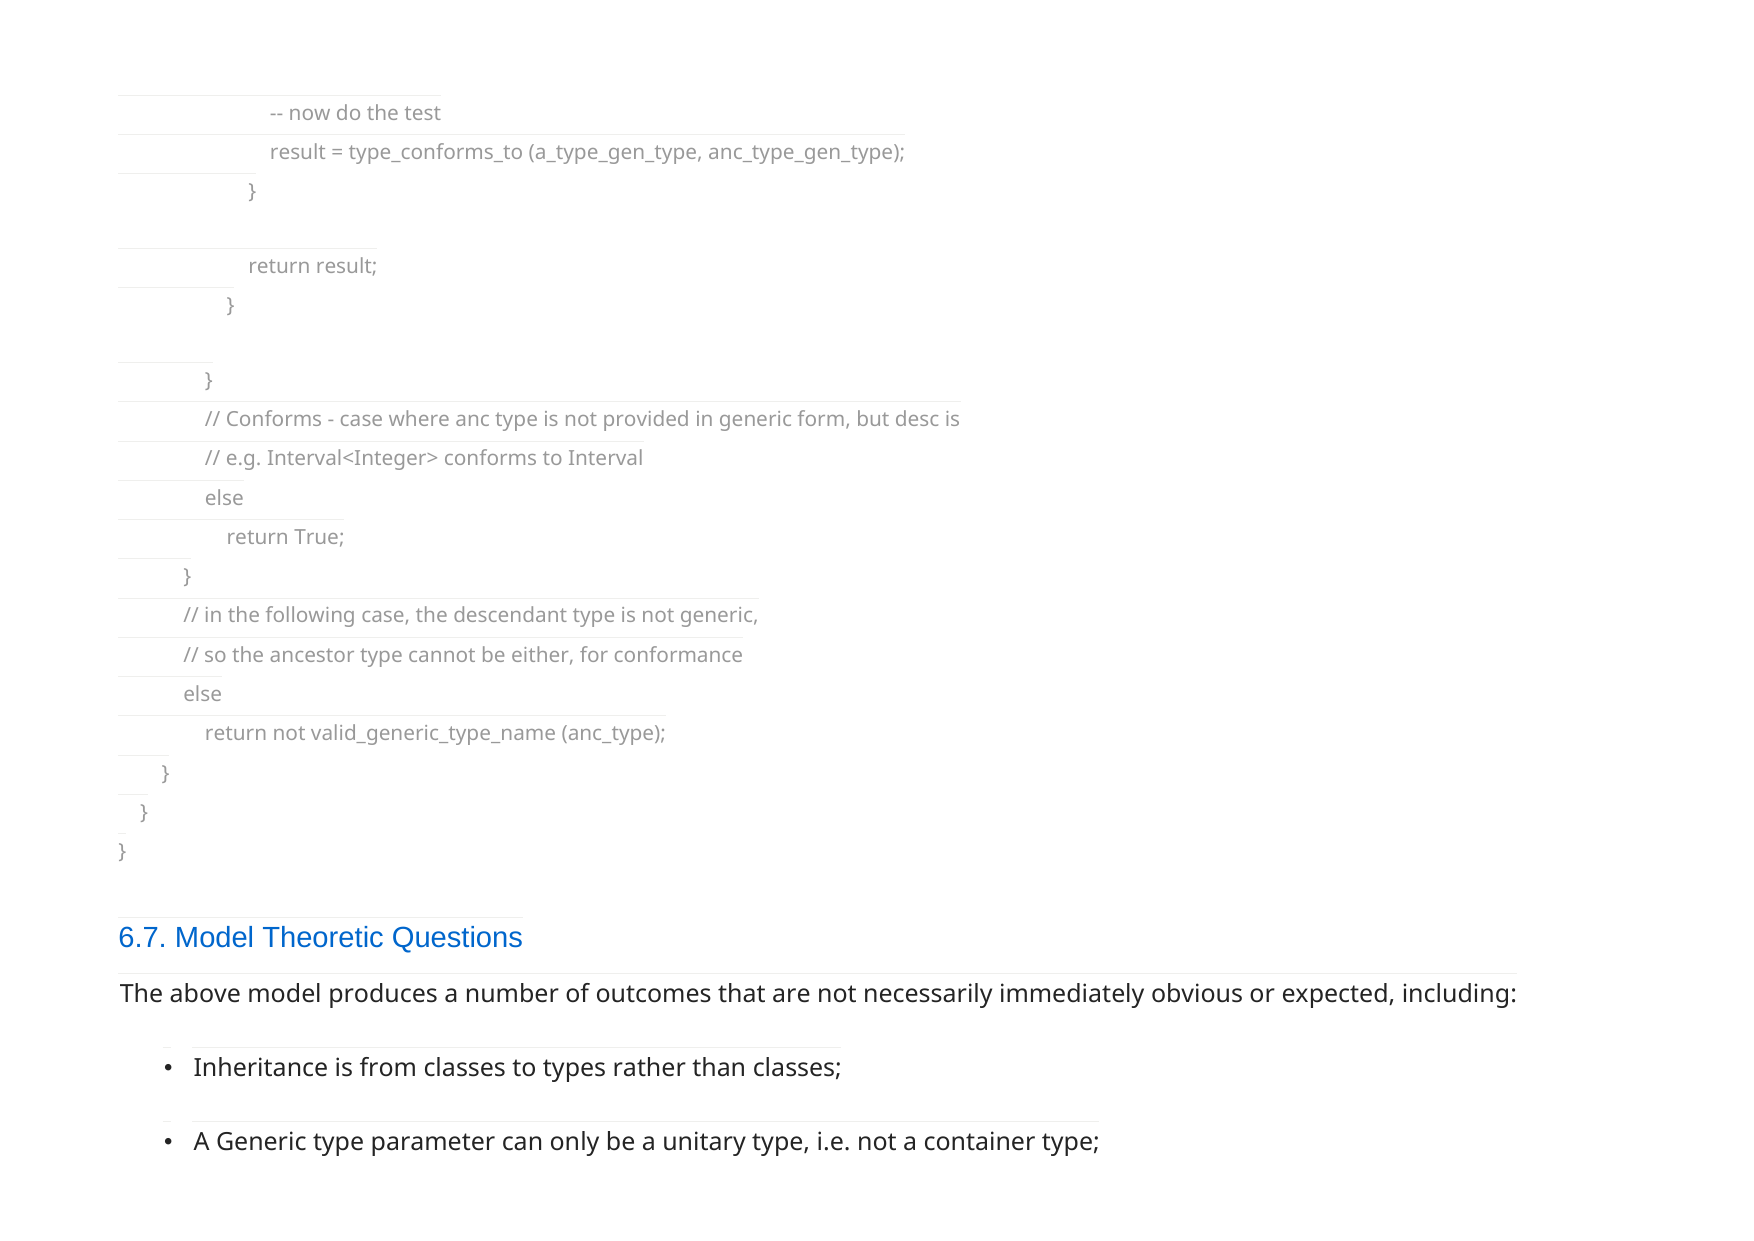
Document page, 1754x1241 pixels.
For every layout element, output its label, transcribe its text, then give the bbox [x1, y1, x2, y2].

text // so the ancestor type cannot be either, for conformance [118, 637, 1695, 668]
text } [118, 287, 1695, 319]
text } [118, 833, 1695, 865]
text return not valid_generic_type_name (anc_type); [118, 715, 1695, 747]
text } [118, 173, 1695, 204]
text else [118, 480, 1695, 511]
text } [118, 755, 1695, 786]
text // Conforms - case where anc type is not provided in generic form, but desc is [118, 401, 1695, 433]
text return True; [118, 519, 1695, 551]
text The above model produces a number of outcomes that are not necessarily immediately obvious or expected, including: [118, 973, 1695, 1010]
text result = type_conforms_to (a_type_gen_type, anc_type_gen_type); [118, 134, 1695, 165]
text } [118, 794, 1695, 825]
text -- now do the test [118, 94, 1695, 126]
list A Generic type parameter can only be a unitary type, i.e. not a container type; [162, 1121, 1695, 1158]
text } [118, 362, 1695, 393]
subtitle 6.7. Model Theoretic Questions [118, 917, 1695, 953]
text // e.g. Interval<Integer> conforms to Interval [118, 441, 1695, 472]
text } [118, 558, 1695, 590]
text else [118, 676, 1695, 708]
list Inheritance is from classes to types rather than classes; [162, 1047, 1695, 1084]
text // in the following case, the descendant type is not generic, [118, 598, 1695, 629]
text return result; [118, 248, 1695, 279]
